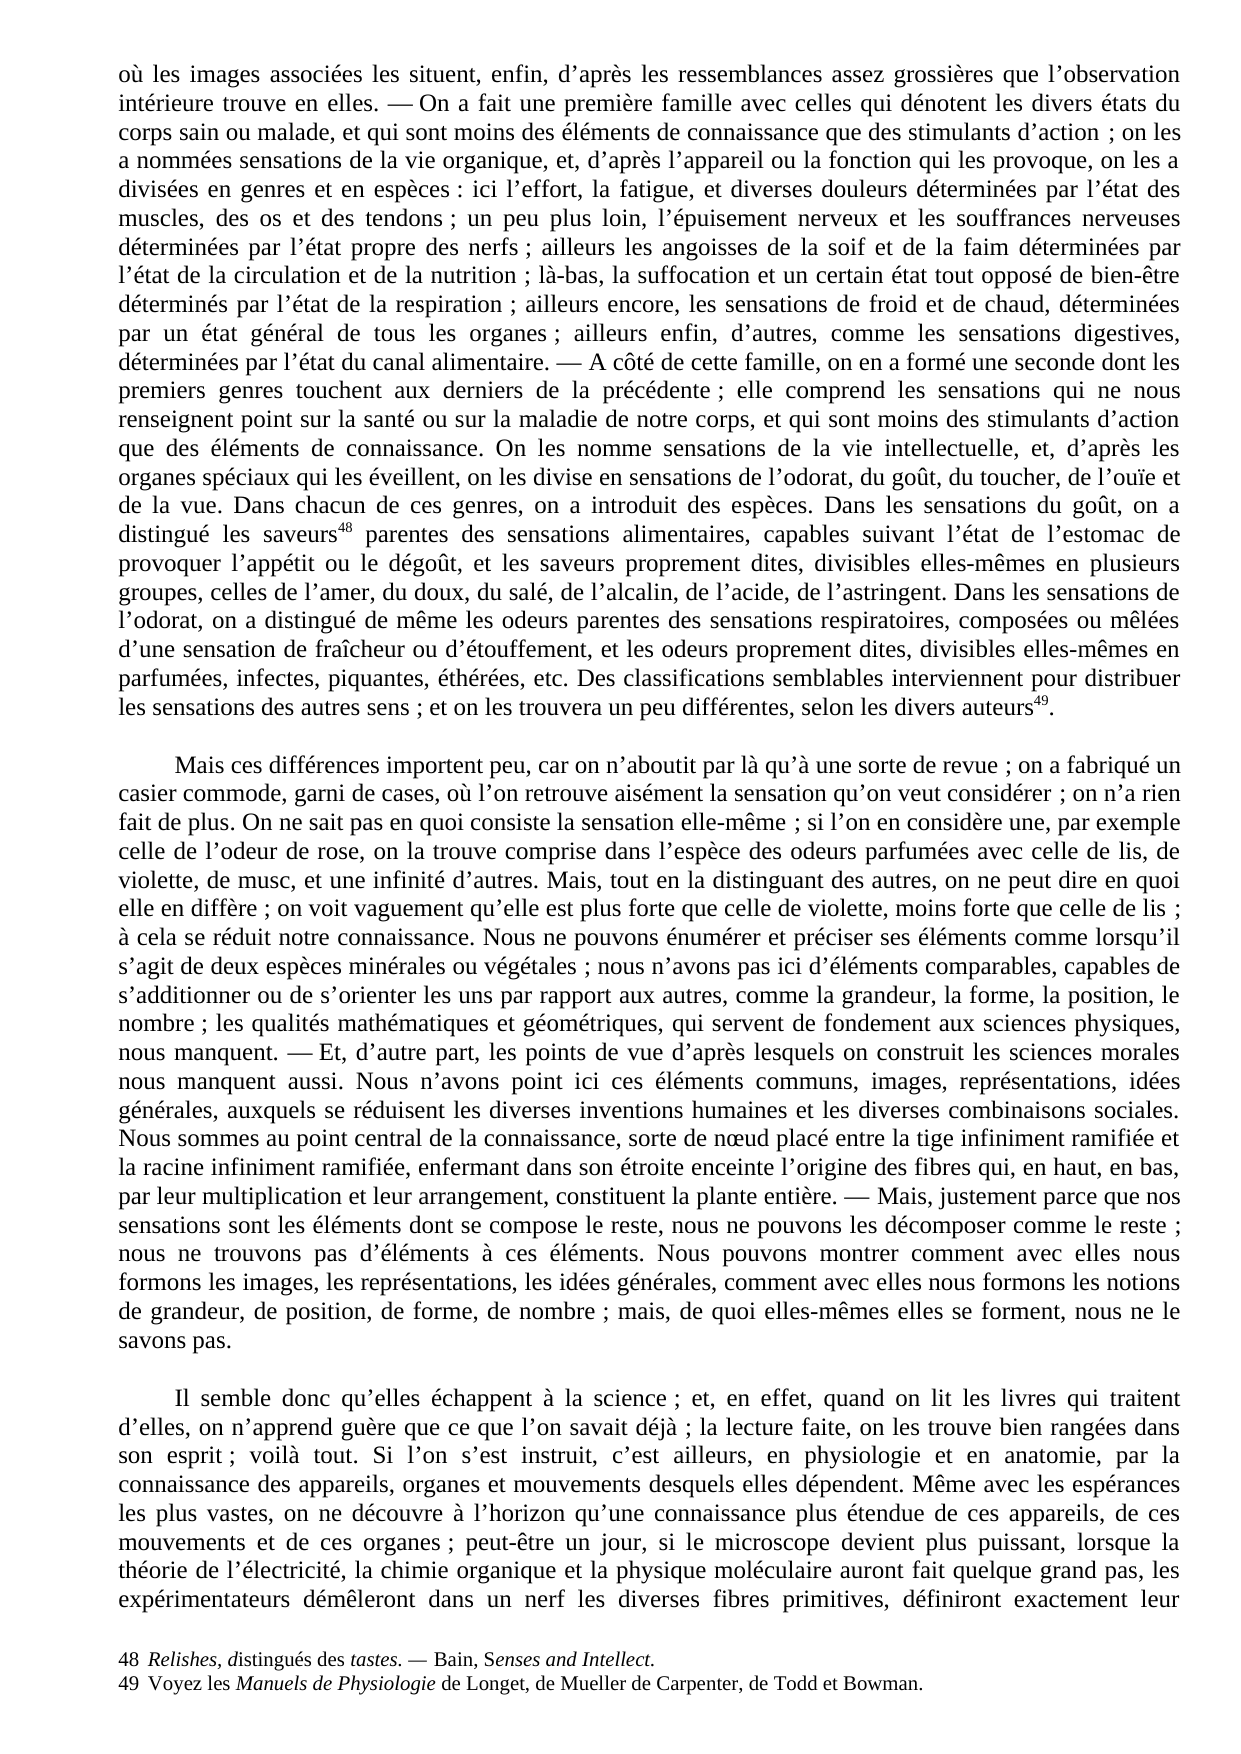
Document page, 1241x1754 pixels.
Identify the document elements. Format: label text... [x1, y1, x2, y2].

text Voyez les Manuels de Physiologie de Longet, de Mueller de Carpenter, de Todd et Bowman. [118, 1671, 1181, 1695]
text Relishes, distingués des tastes. — Bain, Senses and Intellect. [118, 1647, 1181, 1671]
text Il semble donc qu’elles échappent à la science ; et, en effet, quand on lit les livres qui traitent d’elles, on n’apprend guère que ce que l’on savait déjà ; la lecture faite, on les trouve bien rangées dans son esprit ; voilà tout. Si l’on s’est instruit, c’est ailleurs, en physiologie et en anatomie, par la connaissance des appareils, organes et mouvements desquels elles dépendent. Même avec les espérances les plus vastes, on ne découvre à l’horizon qu’une connaissance plus étendue de ces appareils, de ces mouvements et de ces organes ; peut-être un jour, si le microscope devient plus puissant, lorsque la théorie de l’électricité, la chimie organique et la physique moléculaire auront fait quelque grand pas, les expérimentateurs démêleront dans un nerf les diverses fibres primitives, définiront exactement leur [118, 1383, 1181, 1613]
text où les images associées les situent, enfin, d’après les ressemblances assez grossières que l’observation intérieure trouve en elles. — On a fait une première famille avec celles qui dénotent les divers états du corps sain ou malade, et qui sont moins des éléments de connaissance que des stimulants d’action ; on les a nommées sensations de la vie organique, et, d’après l’appareil ou la fonction qui les provoque, on les a divisées en genres et en espèces : ici l’effort, la fatigue, et diverses douleurs déterminées par l’état des muscles, des os et des tendons ; un peu plus loin, l’épuisement nerveux et les souffrances nerveuses déterminées par l’état propre des nerfs ; ailleurs les angoisses de la soif et de la faim déterminées par l’état de la circulation et de la nutrition ; là-bas, la suffocation et un certain état tout opposé de bien-être déterminés par l’état de la respiration ; ailleurs encore, les sensations de froid et de chaud, déterminées par un état général de tous les organes ; ailleurs enfin, d’autres, comme les sensations digestives, déterminées par l’état du canal alimentaire. — A côté de cette famille, on en a formé une seconde dont les premiers genres touchent aux derniers de la précédente ; elle comprend les sensations qui ne nous renseignent point sur la santé ou sur la maladie de notre corps, et qui sont moins des stimulants d’action que des éléments de connaissance. On les nomme sensations de la vie intellectuelle, et, d’après les organes spéciaux qui les éveillent, on les divise en sensations de l’odorat, du goût, du toucher, de l’ouïe et de la vue. Dans chacun de ces genres, on a introduit des espèces. Dans les sensations du goût, on a distingué les saveurs parentes des sensations alimentaires, capables suivant l’état de l’estomac de provoquer l’appétit ou le dégoût, et les saveurs proprement dites, divisibles elles-mêmes en plusieurs groupes, celles de l’amer, du doux, du salé, de l’alcalin, de l’acide, de l’astringent. Dans les sensations de l’odorat, on a distingué de même les odeurs parentes des sensations respiratoires, composées ou mêlées d’une sensation de fraîcheur ou d’étouffement, et les odeurs proprement dites, divisibles elles-mêmes en parfumées, infectes, piquantes, éthérées, etc. Des classifications semblables interviennent pour distribuer les sensations des autres sens ; et on les trouvera un peu différentes, selon les divers auteurs. [118, 59, 1181, 720]
text Mais ces différences importent peu, car on n’aboutit par là qu’à une sorte de revue ; on a fabriqué un casier commode, garni de cases, où l’on retrouve aisément la sensation qu’on veut considérer ; on n’a rien fait de plus. On ne sait pas en quoi consiste la sensation elle-même ; si l’on en considère une, par exemple celle de l’odeur de rose, on la trouve comprise dans l’espèce des odeurs parfumées avec celle de lis, de violette, de musc, et une infinité d’autres. Mais, tout en la distinguant des autres, on ne peut dire en quoi elle en diffère ; on voit vaguement qu’elle est plus forte que celle de violette, moins forte que celle de lis ; à cela se réduit notre connaissance. Nous ne pouvons énumérer et préciser ses éléments comme lorsqu’il s’agit de deux espèces minérales ou végétales ; nous n’avons pas ici d’éléments comparables, capables de s’additionner ou de s’orienter les uns par rapport aux autres, comme la grandeur, la forme, la position, le nombre ; les qualités mathématiques et géométriques, qui servent de fondement aux sciences physiques, nous manquent. — Et, d’autre part, les points de vue d’après lesquels on construit les sciences morales nous manquent aussi. Nous n’avons point ici ces éléments communs, images, représentations, idées générales, auxquels se réduisent les diverses inventions humaines et les diverses combinaisons sociales. Nous sommes au point central de la connaissance, sorte de nœud placé entre la tige infiniment ramifiée et la racine infiniment ramifiée, enfermant dans son étroite enceinte l’origine des fibres qui, en haut, en bas, par leur multiplication et leur arrangement, constituent la plante entière. — Mais, justement parce que nos sensations sont les éléments dont se compose le reste, nous ne pouvons les décomposer comme le reste ; nous ne trouvons pas d’éléments à ces éléments. Nous pouvons montrer comment avec elles nous formons les images, les représentations, les idées générales, comment avec elles nous formons les notions de grandeur, de position, de forme, de nombre ; mais, de quoi elles-mêmes elles se forment, nous ne le savons pas. [118, 750, 1181, 1353]
